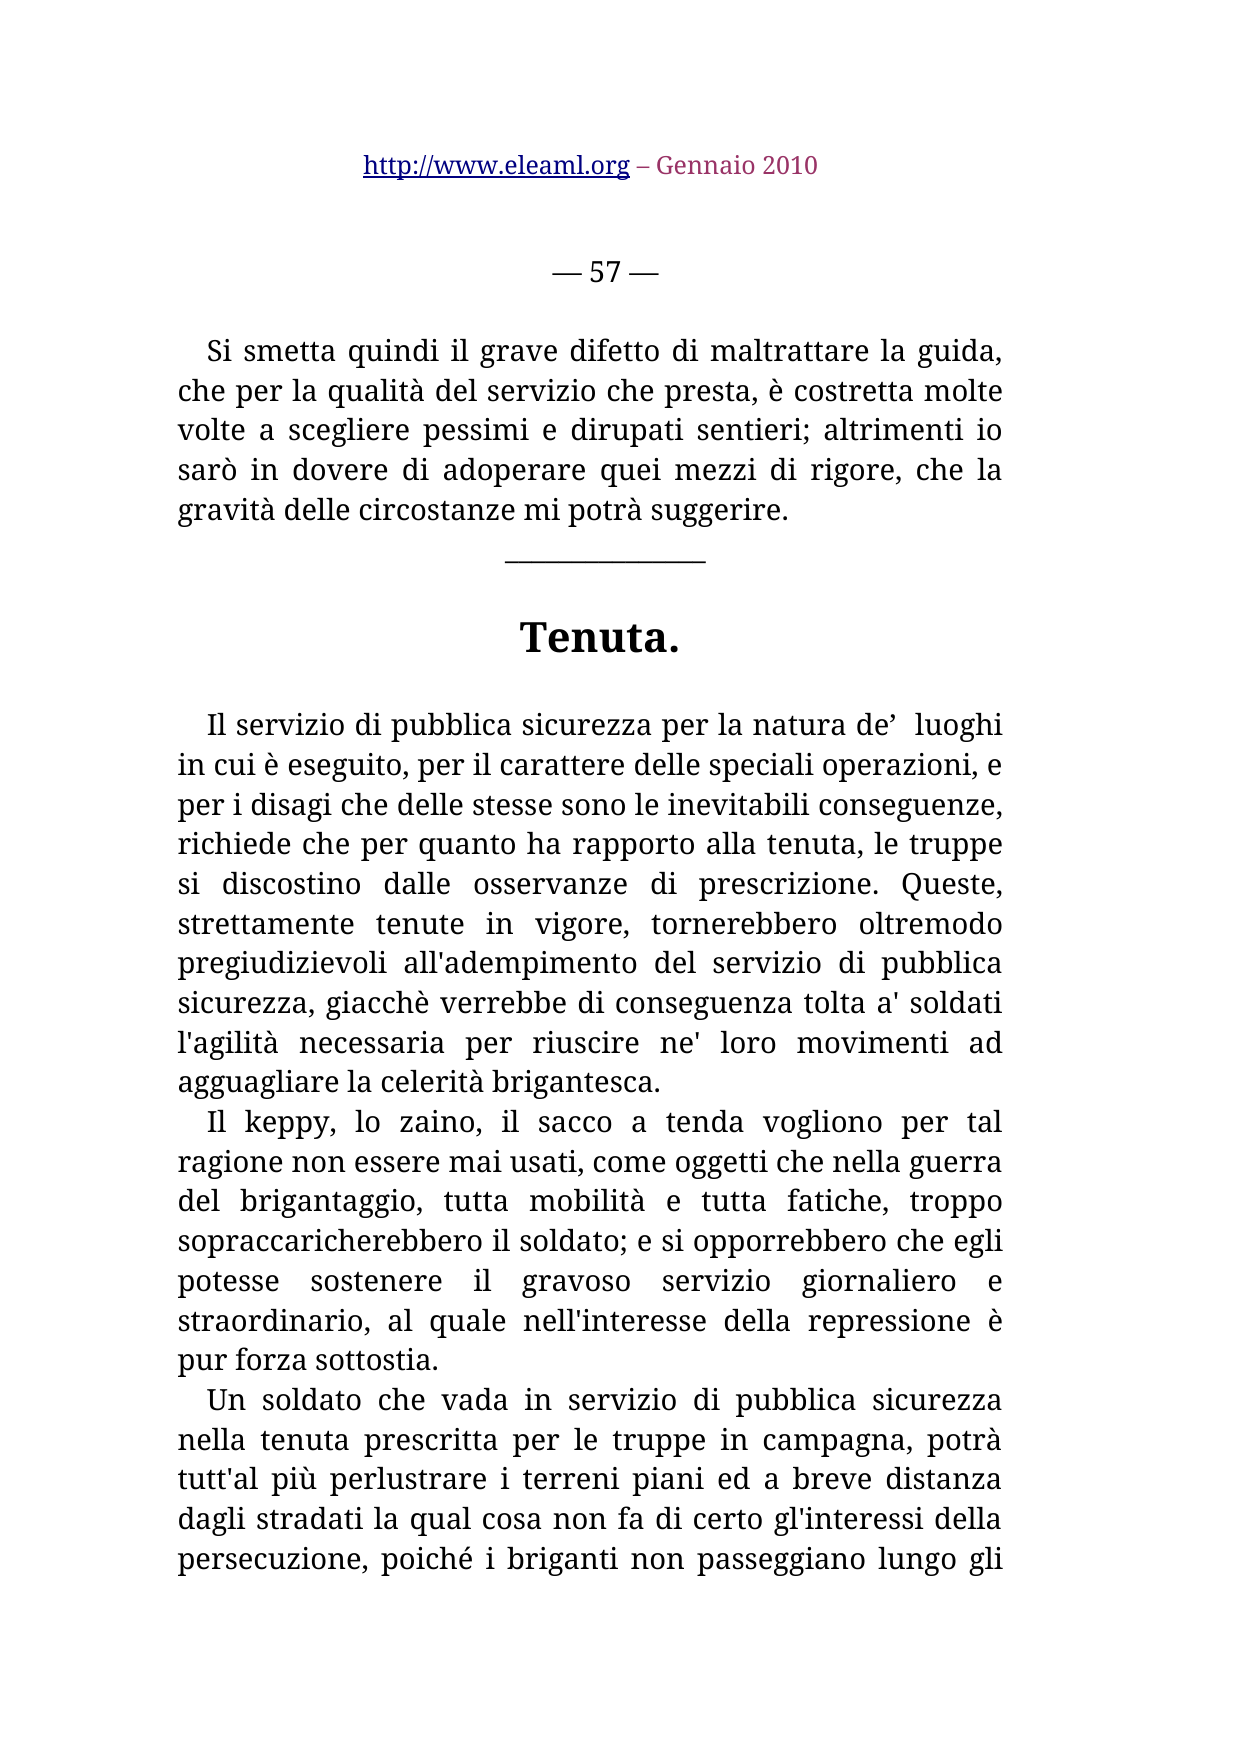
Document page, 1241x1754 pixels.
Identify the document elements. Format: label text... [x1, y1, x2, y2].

text Il keppy, lo zaino, il sacco a tenda vogliono per tal ragione non essere mai usati, come oggetti che nella guerra del brigantaggio, tutta mobilità e tutta fatiche, troppo sopraccaricherebbero il soldato; e si opporrebbero che egli potesse sostenere il gravoso servizio giornaliero e straordinario, al quale nell'interesse della repressione è pur forza sottostia. [177, 1101, 1004, 1379]
text — 57 — [177, 251, 1004, 291]
text Un soldato che vada in servizio di pubblica sicurezza nella tenuta prescritta per le truppe in campagna, potrà tutt'al più perlustrare i terreni piani ed a breve distanza dagli stradati la qual cosa non fa di certo gl'interessi della persecuzione, poiché i briganti non passeggiano lungo gli [177, 1379, 1004, 1578]
text Tenuta. [177, 608, 1004, 665]
text Si smetta quindi il grave difetto di maltrattare la guida, che per la qualità del servizio che presta, è costretta molte volte a scegliere pessimi e dirupati sentieri; altrimenti io sarò in dovere di adoperare quei mezzi di rigore, che la gravità delle circostanze mi potrà suggerire. [177, 330, 1004, 529]
text _______________ [177, 529, 1004, 568]
text Il servizio di pubblica sicurezza per la natura de’ luoghi in cui è eseguito, per il carattere delle speciali operazioni, e per i disagi che delle stesse sono le inevitabili conseguenze, richiede che per quanto ha rapporto alla tenuta, le truppe si discostino dalle osservanze di prescrizione. Queste, strettamente tenute in vigore, tornerebbero oltremodo pregiudizievoli all'adempimento del servizio di pubblica sicurezza, giacchè verrebbe di conseguenza tolta a' soldati l'agilità necessaria per riuscire ne' loro movimenti ad agguagliare la celerità brigantesca. [177, 704, 1004, 1101]
